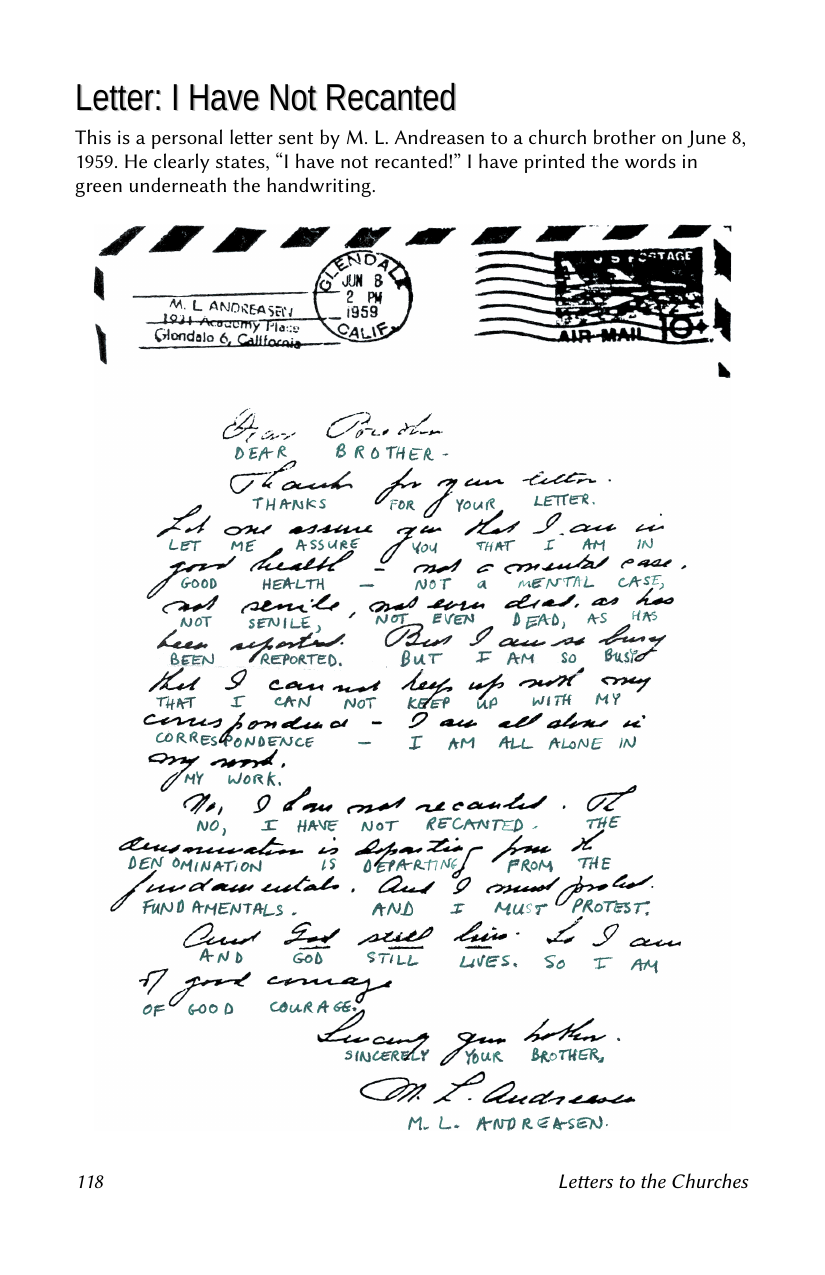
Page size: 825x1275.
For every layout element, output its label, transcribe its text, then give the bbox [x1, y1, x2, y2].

title Letter: I Have Not Recanted [75, 75, 750, 118]
picture [93, 224, 732, 1131]
text This is a personal letter sent by M. L. Andreasen to a church brother on June 8, 1959. He clearly states, “I have not recanted!” I have printed the words in green underneath the handwriting. [75, 126, 750, 197]
